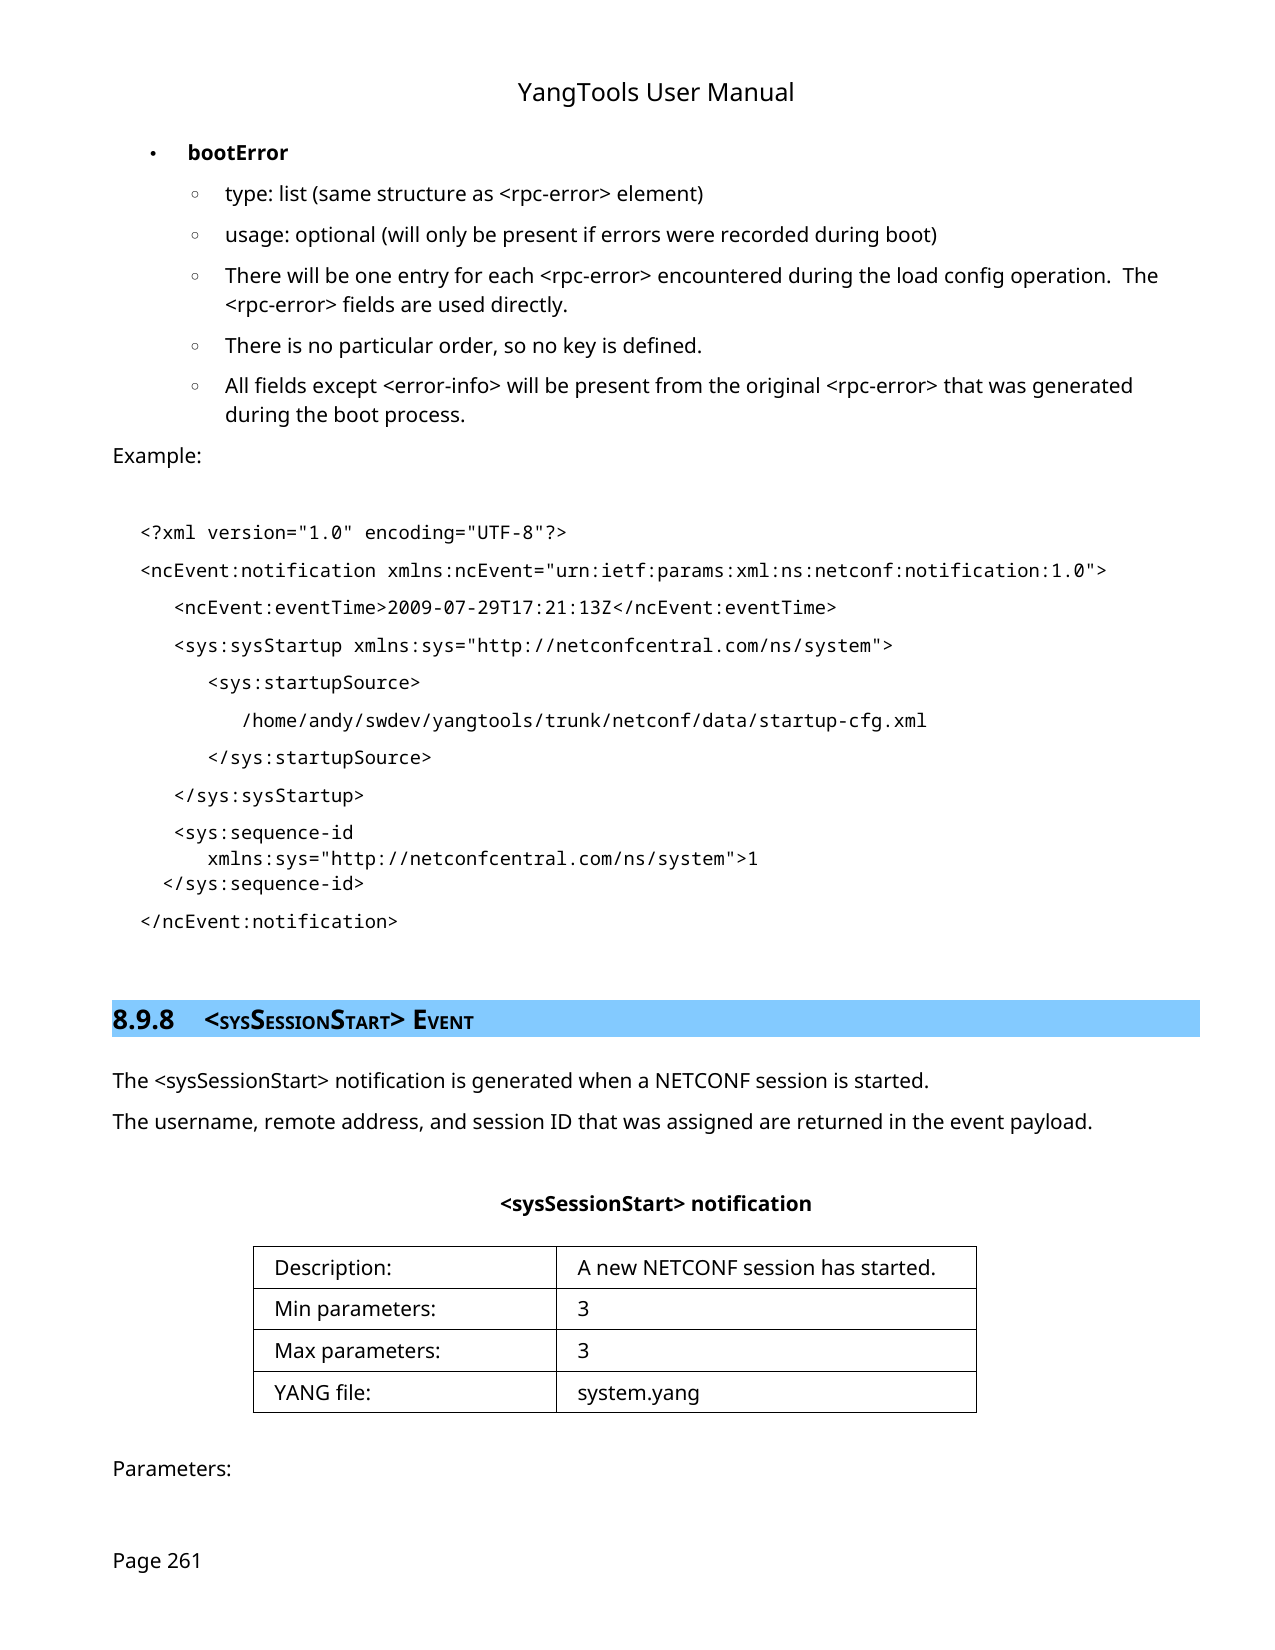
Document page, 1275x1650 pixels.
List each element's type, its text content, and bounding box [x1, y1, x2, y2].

table_cell system.yang [557, 1372, 976, 1412]
text </sys:startupSource> [139, 744, 1200, 770]
list bootError [150, 138, 1200, 167]
text <ncEvent:eventTime>2009-07-29T17:21:13Z</ncEvent:eventTime> [139, 594, 1200, 620]
list usage: optional (will only be present if errors were recorded during boot) [187, 220, 1200, 249]
text /home/andy/swdev/yangtools/trunk/netconf/data/startup-cfg.xml [139, 707, 1200, 732]
text <ncEvent:notification xmlns:ncEvent="urn:ietf:params:xml:ns:netconf:notification:1.0"> [139, 557, 1200, 582]
text The username, remote address, and session ID that was assigned are returned in the event payload. [112, 1107, 1200, 1136]
text <sys:sequence-id xmlns:sys="http://netconfcentral.com/ns/system">1 </sys:sequence-id> [139, 819, 1200, 896]
text <?xml version="1.0" encoding="UTF-8"?> [139, 519, 1200, 545]
subtitle <sysSessionStart> notification [127, 1189, 1185, 1217]
table_cell Min parameters: [254, 1289, 556, 1329]
text </sys:sysStartup> [139, 782, 1200, 807]
subtitle <sysSessionStart> Event [112, 1000, 1200, 1037]
table_cell Max parameters: [254, 1330, 556, 1371]
text Example: [112, 441, 1200, 469]
text Parameters: [112, 1454, 1200, 1483]
text </ncEvent:notification> [139, 908, 1200, 933]
text The <sysSessionStart> notification is generated when a NETCONF session is started. [112, 1066, 1200, 1095]
list There will be one entry for each <rpc-error> encountered during the load config operation. The <rpc-error> fields are used directly. [187, 261, 1200, 318]
table_cell YANG file: [254, 1372, 556, 1412]
list There is no particular order, so no key is defined. [187, 331, 1200, 359]
table_cell 3 [557, 1289, 976, 1329]
table_header Description: [254, 1247, 556, 1287]
list type: list (same structure as <rpc-error> element) [187, 179, 1200, 208]
list All fields except <error-info> will be present from the original <rpc-error> that was generated during the boot process. [187, 372, 1200, 428]
table_cell 3 [557, 1330, 976, 1371]
table_header A new NETCONF session has started. [557, 1247, 976, 1287]
text <sys:sysStartup xmlns:sys="http://netconfcentral.com/ns/system"> [139, 632, 1200, 657]
text <sys:startupSource> [139, 669, 1200, 695]
